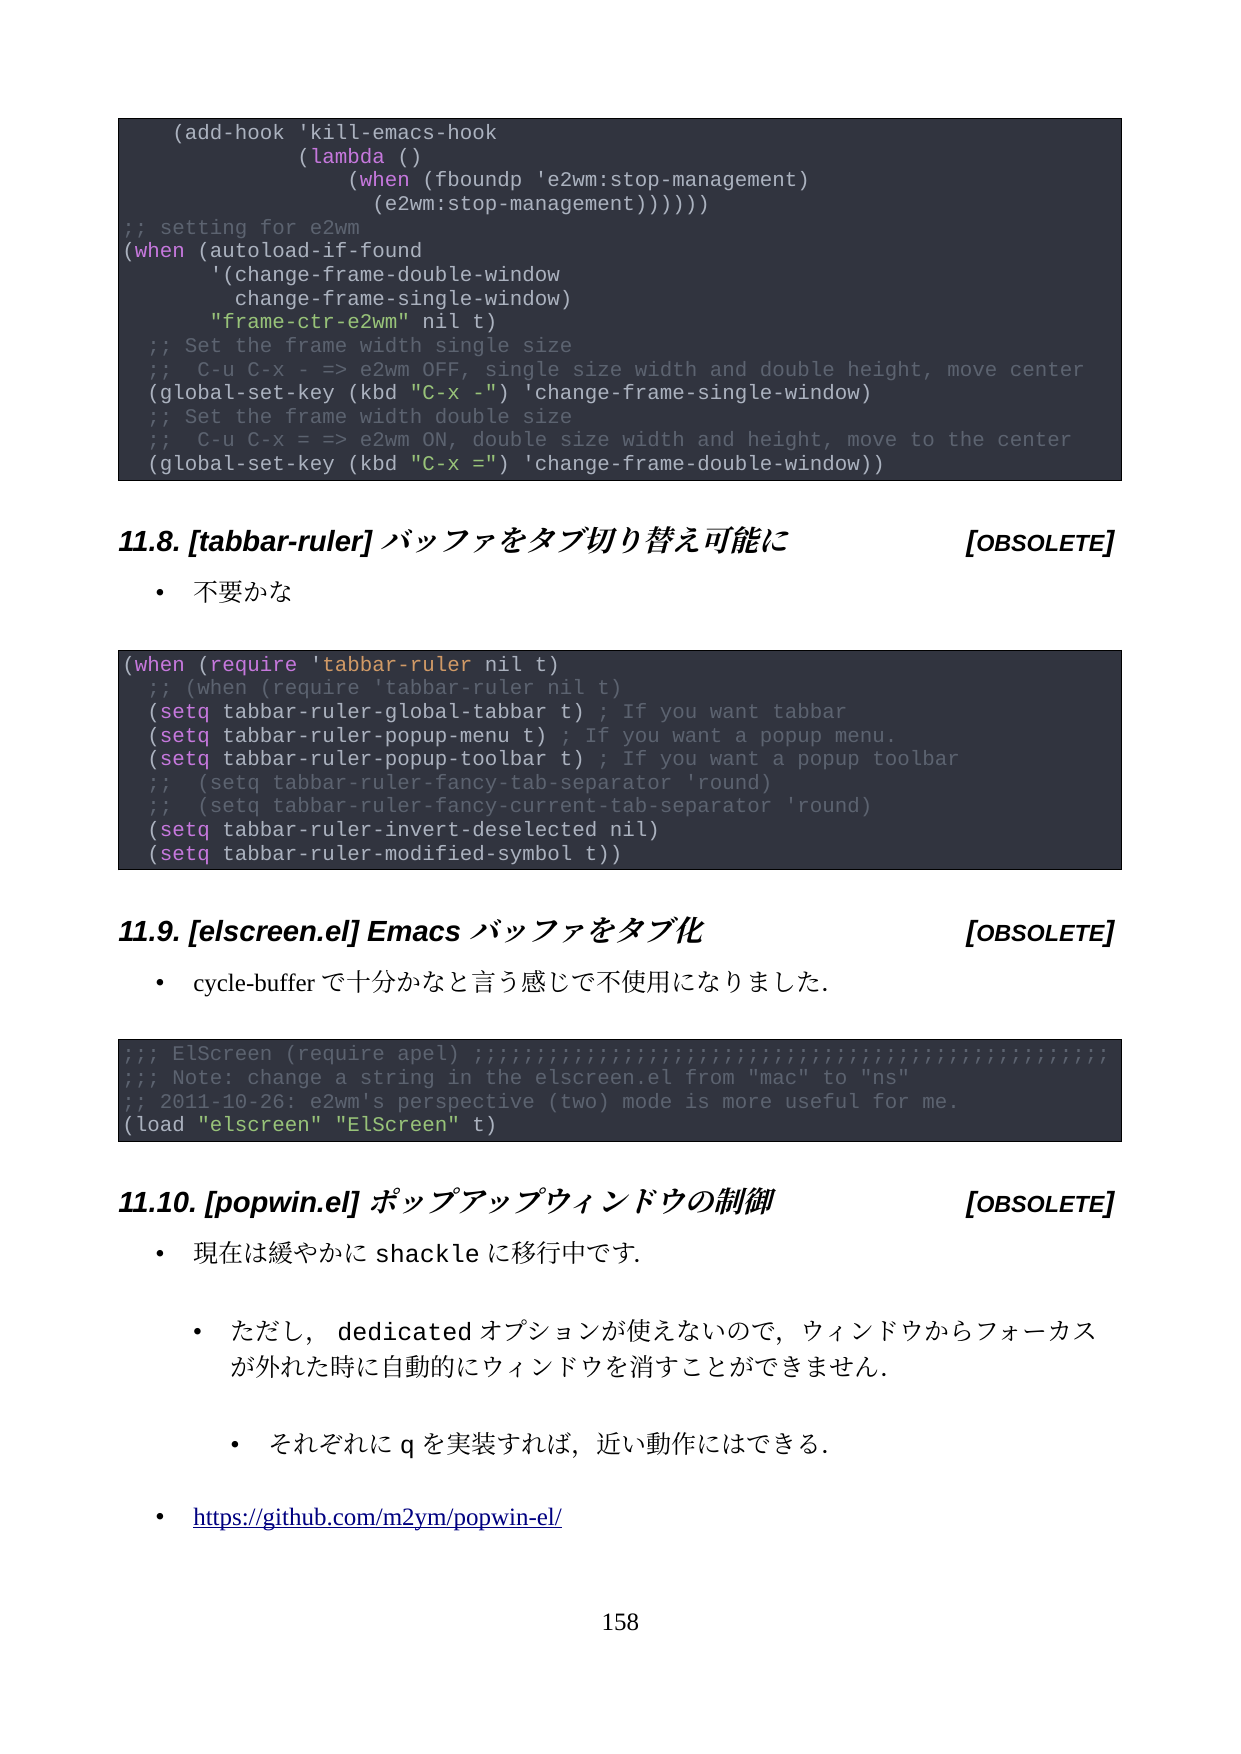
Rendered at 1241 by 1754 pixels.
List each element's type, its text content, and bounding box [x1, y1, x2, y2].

text (global-set-key (kbd "C-x -") 'change-frame-single-window) [119, 378, 1121, 402]
list それぞれに q を実装すれば，近い動作にはできる． [231, 1424, 1122, 1489]
text (add-hook 'kill-emacs-hook [119, 119, 1121, 142]
text (setq tabbar-ruler-global-tabbar t) ; If you want tabbar [119, 697, 1121, 721]
text (when (require 'tabbar-ruler nil t) [119, 651, 1121, 673]
subtitle [popwin.el] ポップアップウィンドウの制御 [obsolete] [118, 1179, 1122, 1221]
text ;;; Note: change a string in the elscreen.el from "mac" to "ns" [119, 1063, 1121, 1087]
text (setq tabbar-ruler-modified-symbol t)) [119, 839, 1121, 869]
text ;; (setq tabbar-ruler-fancy-current-tab-separator 'round) [119, 792, 1121, 815]
subtitle [elscreen.el] Emacs バッファをタブ化 [obsolete] [118, 908, 1122, 950]
list 不要かな [156, 572, 1122, 637]
text (when (autoload-if-found [119, 236, 1121, 260]
list cycle-buffer で十分かなと言う感じで不使用になりました． [156, 962, 1122, 1027]
text (global-set-key (kbd "C-x =") 'change-frame-double-window)) [119, 449, 1121, 480]
list 現在は緩やかに shackle に移行中です． [156, 1234, 1122, 1299]
subtitle [tabbar-ruler] バッファをタブ切り替え可能に [obsolete] [118, 518, 1122, 560]
text '(change-frame-double-window [119, 260, 1121, 284]
list https://github.com/m2ym/popwin-el/ [156, 1502, 1122, 1559]
text ;; (when (require 'tabbar-ruler nil t) [119, 673, 1121, 697]
text (setq tabbar-ruler-popup-menu t) ; If you want a popup menu. [119, 721, 1121, 744]
text "frame-ctr-e2wm" nil t) [119, 307, 1121, 331]
text change-frame-single-window) [119, 284, 1121, 307]
text (setq tabbar-ruler-popup-toolbar t) ; If you want a popup toolbar [119, 744, 1121, 768]
text ;; C-u C-x - => e2wm OFF, single size width and double height, move center [119, 354, 1121, 378]
text ;; Set the frame width single size [119, 331, 1121, 354]
text ;; C-u C-x = => e2wm ON, double size width and height, move to the center [119, 426, 1121, 449]
text (load "elscreen" "ElScreen" t) [119, 1110, 1121, 1141]
text (e2wm:stop-management)))))) [119, 189, 1121, 213]
text (lambda () [119, 142, 1121, 165]
text (setq tabbar-ruler-invert-deselected nil) [119, 815, 1121, 839]
text ;;; ElScreen (require apel) ;;;;;;;;;;;;;;;;;;;;;;;;;;;;;;;;;;;;;;;;;;;;;;;;;;; [119, 1040, 1121, 1063]
text ;; setting for e2wm [119, 213, 1121, 236]
text ;; (setq tabbar-ruler-fancy-tab-separator 'round) [119, 768, 1121, 792]
text (when (fboundp 'e2wm:stop-management) [119, 165, 1121, 189]
text ;; Set the frame width double size [119, 402, 1121, 426]
list ただし， dedicated オプションが使えないので，ウィンドウからフォーカスが外れた時に自動的にウィンドウを消すことができません． [193, 1311, 1122, 1412]
text ;; 2011-10-26: e2wm's perspective (two) mode is more useful for me. [119, 1087, 1121, 1110]
